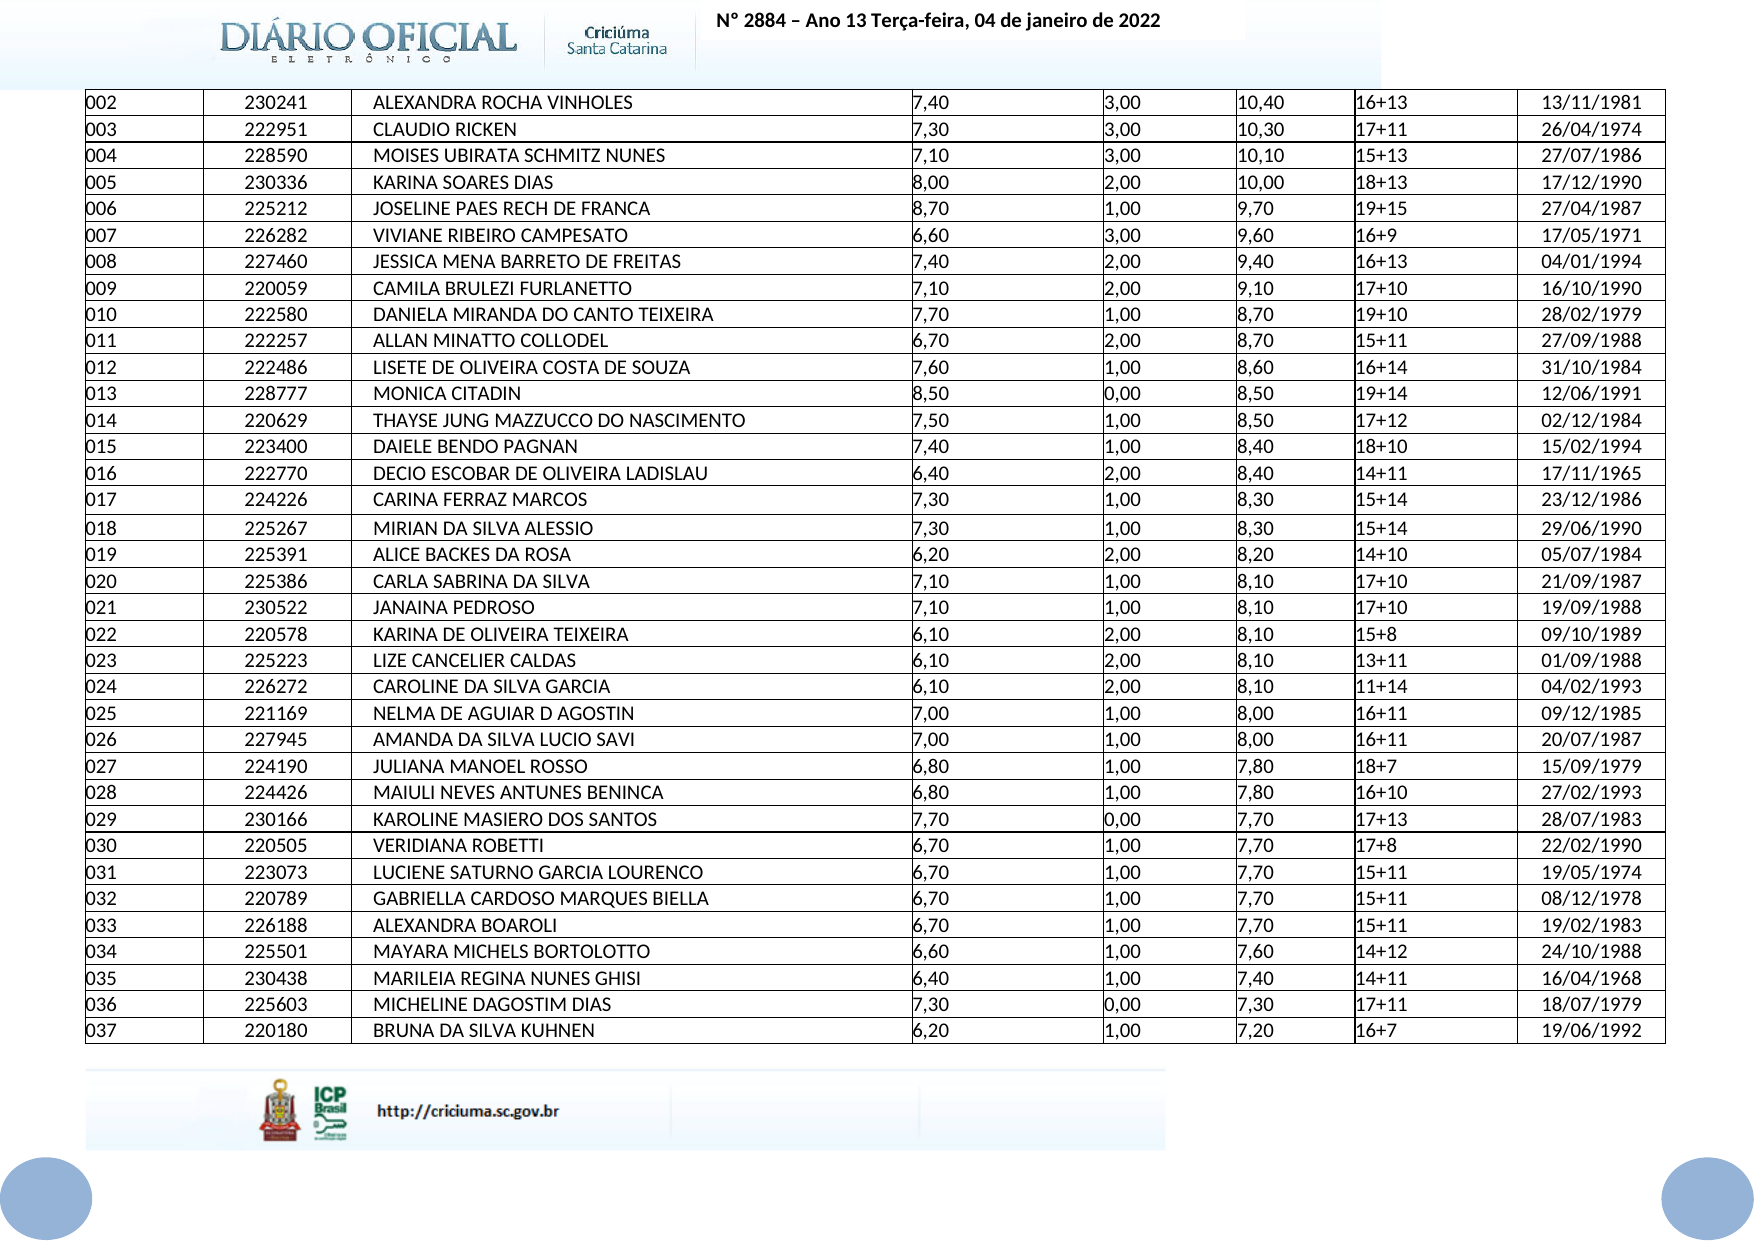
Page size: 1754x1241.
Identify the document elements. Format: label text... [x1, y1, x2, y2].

table_cell 019 [86, 541, 203, 567]
table_cell 014 [86, 407, 203, 432]
table_cell 032 [86, 885, 203, 911]
table_cell 1,00 [1104, 594, 1236, 620]
table_cell 7,70 [913, 806, 1103, 831]
table_cell 012 [86, 354, 203, 379]
table_cell 230336 [204, 169, 351, 194]
table_cell 18/07/1979 [1518, 991, 1665, 1017]
table_cell 1,00 [1104, 753, 1236, 778]
table_cell 13/11/1981 [1518, 90, 1665, 115]
table_cell 3,00 [1104, 90, 1236, 115]
table_cell JULIANA MANOEL ROSSO [352, 753, 912, 778]
table_cell 15+13 [1356, 143, 1517, 168]
table_cell 17+13 [1356, 806, 1517, 831]
table_cell 1,00 [1104, 568, 1236, 593]
table_cell 220629 [204, 407, 351, 432]
table_cell 223400 [204, 434, 351, 459]
table_cell 7,80 [1237, 780, 1354, 805]
table_cell 19+10 [1356, 301, 1517, 327]
table_cell VIVIANE RIBEIRO CAMPESATO [352, 222, 912, 247]
table_cell 22/02/1990 [1518, 833, 1665, 858]
table_cell THAYSE JUNG MAZZUCCO DO NASCIMENTO [352, 407, 912, 432]
table_cell MONICA CITADIN [352, 381, 912, 406]
table_cell 27/09/1988 [1518, 328, 1665, 353]
table_cell 6,40 [913, 460, 1103, 485]
table_cell LUCIENE SATURNO GARCIA LOURENCO [352, 859, 912, 884]
table_cell 6,60 [913, 938, 1103, 964]
table_cell 7,10 [913, 143, 1103, 168]
table_cell 220578 [204, 621, 351, 646]
table_cell KAROLINE MASIERO DOS SANTOS [352, 806, 912, 831]
table_cell 6,60 [913, 222, 1103, 247]
table_cell 0,00 [1104, 991, 1236, 1017]
table_cell 230241 [204, 90, 351, 115]
table_cell 16+11 [1356, 727, 1517, 752]
table_cell 8,00 [1237, 727, 1354, 752]
table_cell 220180 [204, 1018, 351, 1043]
table_cell 16/04/1968 [1518, 965, 1665, 990]
table_cell 15+11 [1356, 859, 1517, 884]
table_cell 005 [86, 169, 203, 194]
table_cell 8,20 [1237, 541, 1354, 567]
table_cell 10,00 [1237, 169, 1354, 194]
table_cell 8,40 [1237, 434, 1354, 459]
table_cell 05/07/1984 [1518, 541, 1665, 567]
table_cell 1,00 [1104, 859, 1236, 884]
table_cell 7,70 [1237, 885, 1354, 911]
table_cell ALLAN MINATTO COLLODEL [352, 328, 912, 353]
table_cell 9,70 [1237, 195, 1354, 221]
table_cell 7,70 [1237, 806, 1354, 831]
table_cell 1,00 [1104, 833, 1236, 858]
table_cell 2,00 [1104, 621, 1236, 646]
table_cell CAMILA BRULEZI FURLANETTO [352, 275, 912, 300]
table_cell 14+11 [1356, 460, 1517, 485]
table_cell 19/02/1983 [1518, 912, 1665, 937]
table_cell 029 [86, 806, 203, 831]
table_cell 037 [86, 1018, 203, 1043]
table_cell 226282 [204, 222, 351, 247]
table_cell 2,00 [1104, 248, 1236, 274]
table_cell 2,00 [1104, 541, 1236, 567]
table_cell 8,70 [913, 195, 1103, 221]
table_cell 024 [86, 674, 203, 699]
table_cell NELMA DE AGUIAR D AGOSTIN [352, 700, 912, 726]
table_cell CLAUDIO RICKEN [352, 116, 912, 141]
table_cell 8,10 [1237, 568, 1354, 593]
table_cell 8,10 [1237, 674, 1354, 699]
table_cell 225267 [204, 515, 351, 540]
table_cell AMANDA DA SILVA LUCIO SAVI [352, 727, 912, 752]
table_cell 222770 [204, 460, 351, 485]
table_cell 04/02/1993 [1518, 674, 1665, 699]
table_cell 222580 [204, 301, 351, 327]
table_cell 224426 [204, 780, 351, 805]
table_cell 7,70 [913, 301, 1103, 327]
table_cell 6,20 [913, 541, 1103, 567]
table_cell 1,00 [1104, 407, 1236, 432]
table_cell 2,00 [1104, 647, 1236, 673]
table_cell 035 [86, 965, 203, 990]
table_cell 1,00 [1104, 301, 1236, 327]
table_cell 227945 [204, 727, 351, 752]
table_cell 6,70 [913, 833, 1103, 858]
table_cell 10,30 [1237, 116, 1354, 141]
table_cell 8,10 [1237, 621, 1354, 646]
table_cell 27/04/1987 [1518, 195, 1665, 221]
table_cell DAIELE BENDO PAGNAN [352, 434, 912, 459]
table_cell BRUNA DA SILVA KUHNEN [352, 1018, 912, 1043]
table_cell 230522 [204, 594, 351, 620]
table_cell 0,00 [1104, 806, 1236, 831]
table_cell 7,60 [913, 354, 1103, 379]
table_cell 16+13 [1356, 90, 1517, 115]
table_cell 18+7 [1356, 753, 1517, 778]
table_cell 21/09/1987 [1518, 568, 1665, 593]
table_cell CARLA SABRINA DA SILVA [352, 568, 912, 593]
table_cell MARILEIA REGINA NUNES GHISI [352, 965, 912, 990]
table_cell 1,00 [1104, 515, 1236, 540]
table_cell 27/07/1986 [1518, 143, 1665, 168]
table_cell 17+10 [1356, 594, 1517, 620]
table_cell 7,40 [913, 248, 1103, 274]
table_cell 08/12/1978 [1518, 885, 1665, 911]
table_cell JOSELINE PAES RECH DE FRANCA [352, 195, 912, 221]
table_cell 036 [86, 991, 203, 1017]
table_cell 8,00 [1237, 700, 1354, 726]
table_cell 1,00 [1104, 434, 1236, 459]
table_cell ALEXANDRA BOAROLI [352, 912, 912, 937]
table_cell 14+11 [1356, 965, 1517, 990]
table_cell 01/09/1988 [1518, 647, 1665, 673]
table_cell 3,00 [1104, 222, 1236, 247]
table_cell 1,00 [1104, 912, 1236, 937]
table_cell 8,30 [1237, 515, 1354, 540]
table_cell 8,10 [1237, 594, 1354, 620]
table_cell 7,40 [1237, 965, 1354, 990]
table_cell 033 [86, 912, 203, 937]
table_cell 15+8 [1356, 621, 1517, 646]
table_cell 19/05/1974 [1518, 859, 1665, 884]
table_cell 8,50 [1237, 407, 1354, 432]
table_cell 0,00 [1104, 381, 1236, 406]
table_cell 7,30 [913, 116, 1103, 141]
table_cell 15+11 [1356, 885, 1517, 911]
table_cell 28/02/1979 [1518, 301, 1665, 327]
table_cell 6,70 [913, 912, 1103, 937]
table_cell 7,70 [1237, 859, 1354, 884]
table_cell 030 [86, 833, 203, 858]
table_cell 222486 [204, 354, 351, 379]
table_cell 10,40 [1237, 90, 1354, 115]
table_cell 226272 [204, 674, 351, 699]
table_cell 022 [86, 621, 203, 646]
table_cell 17+12 [1356, 407, 1517, 432]
table_cell 028 [86, 780, 203, 805]
table_cell 1,00 [1104, 354, 1236, 379]
table_cell 28/07/1983 [1518, 806, 1665, 831]
table_cell 8,50 [913, 381, 1103, 406]
table_cell LISETE DE OLIVEIRA COSTA DE SOUZA [352, 354, 912, 379]
table_cell MAIULI NEVES ANTUNES BENINCA [352, 780, 912, 805]
table_cell 7,00 [913, 700, 1103, 726]
table_cell 17/11/1965 [1518, 460, 1665, 485]
table_cell 8,60 [1237, 354, 1354, 379]
table_cell 16/10/1990 [1518, 275, 1665, 300]
table_cell 7,70 [1237, 833, 1354, 858]
table_cell 6,70 [913, 885, 1103, 911]
table_cell 6,10 [913, 621, 1103, 646]
table_cell 011 [86, 328, 203, 353]
table_cell 2,00 [1104, 169, 1236, 194]
table_cell 004 [86, 143, 203, 168]
table_cell MICHELINE DAGOSTIM DIAS [352, 991, 912, 1017]
table_cell 3,00 [1104, 116, 1236, 141]
table_cell 2,00 [1104, 674, 1236, 699]
table_cell 09/12/1985 [1518, 700, 1665, 726]
table_cell 31/10/1984 [1518, 354, 1665, 379]
table_cell 222951 [204, 116, 351, 141]
table_cell 17/05/1971 [1518, 222, 1665, 247]
table_cell 009 [86, 275, 203, 300]
table_cell 7,10 [913, 568, 1103, 593]
table_cell 013 [86, 381, 203, 406]
table_cell 6,10 [913, 647, 1103, 673]
table_cell GABRIELLA CARDOSO MARQUES BIELLA [352, 885, 912, 911]
table_cell 224226 [204, 486, 351, 514]
table_cell 220059 [204, 275, 351, 300]
table_cell 8,30 [1237, 486, 1354, 514]
table_cell ALICE BACKES DA ROSA [352, 541, 912, 567]
table_cell 230166 [204, 806, 351, 831]
table_cell 220789 [204, 885, 351, 911]
table_cell 7,70 [1237, 912, 1354, 937]
table_cell 9,40 [1237, 248, 1354, 274]
table_cell 7,20 [1237, 1018, 1354, 1043]
table_cell 16+14 [1356, 354, 1517, 379]
table_cell 19+15 [1356, 195, 1517, 221]
table_cell 23/12/1986 [1518, 486, 1665, 514]
table_cell 7,50 [913, 407, 1103, 432]
table_cell 7,00 [913, 727, 1103, 752]
table_cell 223073 [204, 859, 351, 884]
table_cell 225391 [204, 541, 351, 567]
table_cell CAROLINE DA SILVA GARCIA [352, 674, 912, 699]
table_cell 17/12/1990 [1518, 169, 1665, 194]
table_cell 15/02/1994 [1518, 434, 1665, 459]
table_cell 7,60 [1237, 938, 1354, 964]
table_cell DECIO ESCOBAR DE OLIVEIRA LADISLAU [352, 460, 912, 485]
table_cell 226188 [204, 912, 351, 937]
table_cell 023 [86, 647, 203, 673]
table_cell 10,10 [1237, 143, 1354, 168]
table_cell 2,00 [1104, 328, 1236, 353]
table_cell 2,00 [1104, 460, 1236, 485]
table_cell MIRIAN DA SILVA ALESSIO [352, 515, 912, 540]
table_cell 7,10 [913, 594, 1103, 620]
table_cell 6,10 [913, 674, 1103, 699]
table_cell 16+7 [1356, 1018, 1517, 1043]
table_cell 17+10 [1356, 275, 1517, 300]
table_cell 6,20 [913, 1018, 1103, 1043]
table_cell 031 [86, 859, 203, 884]
table_cell 15+11 [1356, 912, 1517, 937]
table_cell 027 [86, 753, 203, 778]
table_cell 221169 [204, 700, 351, 726]
table_cell 3,00 [1104, 143, 1236, 168]
table_cell 225212 [204, 195, 351, 221]
table_cell 034 [86, 938, 203, 964]
table_cell KARINA SOARES DIAS [352, 169, 912, 194]
table_cell 15/09/1979 [1518, 753, 1665, 778]
table_cell 20/07/1987 [1518, 727, 1665, 752]
table_cell KARINA DE OLIVEIRA TEIXEIRA [352, 621, 912, 646]
table_cell JESSICA MENA BARRETO DE FREITAS [352, 248, 912, 274]
table_cell 7,30 [913, 991, 1103, 1017]
table_cell 6,70 [913, 859, 1103, 884]
table_cell MAYARA MICHELS BORTOLOTTO [352, 938, 912, 964]
table_cell 15+14 [1356, 515, 1517, 540]
table_cell JANAINA PEDROSO [352, 594, 912, 620]
table_cell 2,00 [1104, 275, 1236, 300]
table_cell 27/02/1993 [1518, 780, 1665, 805]
table_cell 008 [86, 248, 203, 274]
table_cell 228777 [204, 381, 351, 406]
table_cell 6,80 [913, 753, 1103, 778]
table_cell 8,70 [1237, 301, 1354, 327]
table_cell 17+11 [1356, 116, 1517, 141]
table_cell 12/06/1991 [1518, 381, 1665, 406]
table_cell 016 [86, 460, 203, 485]
table_cell 220505 [204, 833, 351, 858]
table_cell 11+14 [1356, 674, 1517, 699]
table_cell 017 [86, 486, 203, 514]
table_cell 026 [86, 727, 203, 752]
table_cell 13+11 [1356, 647, 1517, 673]
table_cell 1,00 [1104, 885, 1236, 911]
table_cell 1,00 [1104, 938, 1236, 964]
table_cell 1,00 [1104, 780, 1236, 805]
table_cell 6,80 [913, 780, 1103, 805]
table_cell 02/12/1984 [1518, 407, 1665, 432]
table_cell 14+10 [1356, 541, 1517, 567]
table_cell 224190 [204, 753, 351, 778]
table_cell 010 [86, 301, 203, 327]
table_cell 9,60 [1237, 222, 1354, 247]
table_cell 24/10/1988 [1518, 938, 1665, 964]
table_cell 7,40 [913, 90, 1103, 115]
table_cell 8,10 [1237, 647, 1354, 673]
table_cell 16+10 [1356, 780, 1517, 805]
table_cell 8,70 [1237, 328, 1354, 353]
table_cell 1,00 [1104, 1018, 1236, 1043]
table_cell 020 [86, 568, 203, 593]
table_cell 16+9 [1356, 222, 1517, 247]
table_cell 18+13 [1356, 169, 1517, 194]
table_cell 228590 [204, 143, 351, 168]
table_cell 006 [86, 195, 203, 221]
table_cell 230438 [204, 965, 351, 990]
table_cell 7,10 [913, 275, 1103, 300]
table_cell 7,30 [913, 486, 1103, 514]
table_cell 8,50 [1237, 381, 1354, 406]
table_cell 7,30 [1237, 991, 1354, 1017]
table_cell 29/06/1990 [1518, 515, 1665, 540]
table_cell 018 [86, 515, 203, 540]
table_cell DANIELA MIRANDA DO CANTO TEIXEIRA [352, 301, 912, 327]
table_cell 021 [86, 594, 203, 620]
table_cell 225386 [204, 568, 351, 593]
table_cell 003 [86, 116, 203, 141]
table_cell 04/01/1994 [1518, 248, 1665, 274]
table_cell 1,00 [1104, 700, 1236, 726]
table_cell 225603 [204, 991, 351, 1017]
table_cell 1,00 [1104, 486, 1236, 514]
table_cell 14+12 [1356, 938, 1517, 964]
table_cell 15+11 [1356, 328, 1517, 353]
table_cell 17+10 [1356, 568, 1517, 593]
table_cell ALEXANDRA ROCHA VINHOLES [352, 90, 912, 115]
table_cell 1,00 [1104, 965, 1236, 990]
table_cell 8,40 [1237, 460, 1354, 485]
table_cell 17+11 [1356, 991, 1517, 1017]
table_cell 227460 [204, 248, 351, 274]
table_cell 225501 [204, 938, 351, 964]
table_cell 9,10 [1237, 275, 1354, 300]
table_cell LIZE CANCELIER CALDAS [352, 647, 912, 673]
table_cell 025 [86, 700, 203, 726]
table_cell 16+11 [1356, 700, 1517, 726]
table_cell 09/10/1989 [1518, 621, 1665, 646]
table_cell 19+14 [1356, 381, 1517, 406]
table_cell 015 [86, 434, 203, 459]
table_cell 8,00 [913, 169, 1103, 194]
table_cell 7,30 [913, 515, 1103, 540]
table_cell 7,80 [1237, 753, 1354, 778]
table_cell MOISES UBIRATA SCHMITZ NUNES [352, 143, 912, 168]
table_cell 18+10 [1356, 434, 1517, 459]
table_cell 19/06/1992 [1518, 1018, 1665, 1043]
table_cell 17+8 [1356, 833, 1517, 858]
table_cell 15+14 [1356, 486, 1517, 514]
table_cell VERIDIANA ROBETTI [352, 833, 912, 858]
table_cell 7,40 [913, 434, 1103, 459]
table_cell 16+13 [1356, 248, 1517, 274]
table_cell 19/09/1988 [1518, 594, 1665, 620]
table_cell 002 [86, 90, 203, 115]
table_cell 225223 [204, 647, 351, 673]
table_cell 6,70 [913, 328, 1103, 353]
table_cell 1,00 [1104, 727, 1236, 752]
table_cell CARINA FERRAZ MARCOS [352, 486, 912, 514]
table_cell 007 [86, 222, 203, 247]
table_cell 6,40 [913, 965, 1103, 990]
table_cell 26/04/1974 [1518, 116, 1665, 141]
table_cell 1,00 [1104, 195, 1236, 221]
table_cell 222257 [204, 328, 351, 353]
